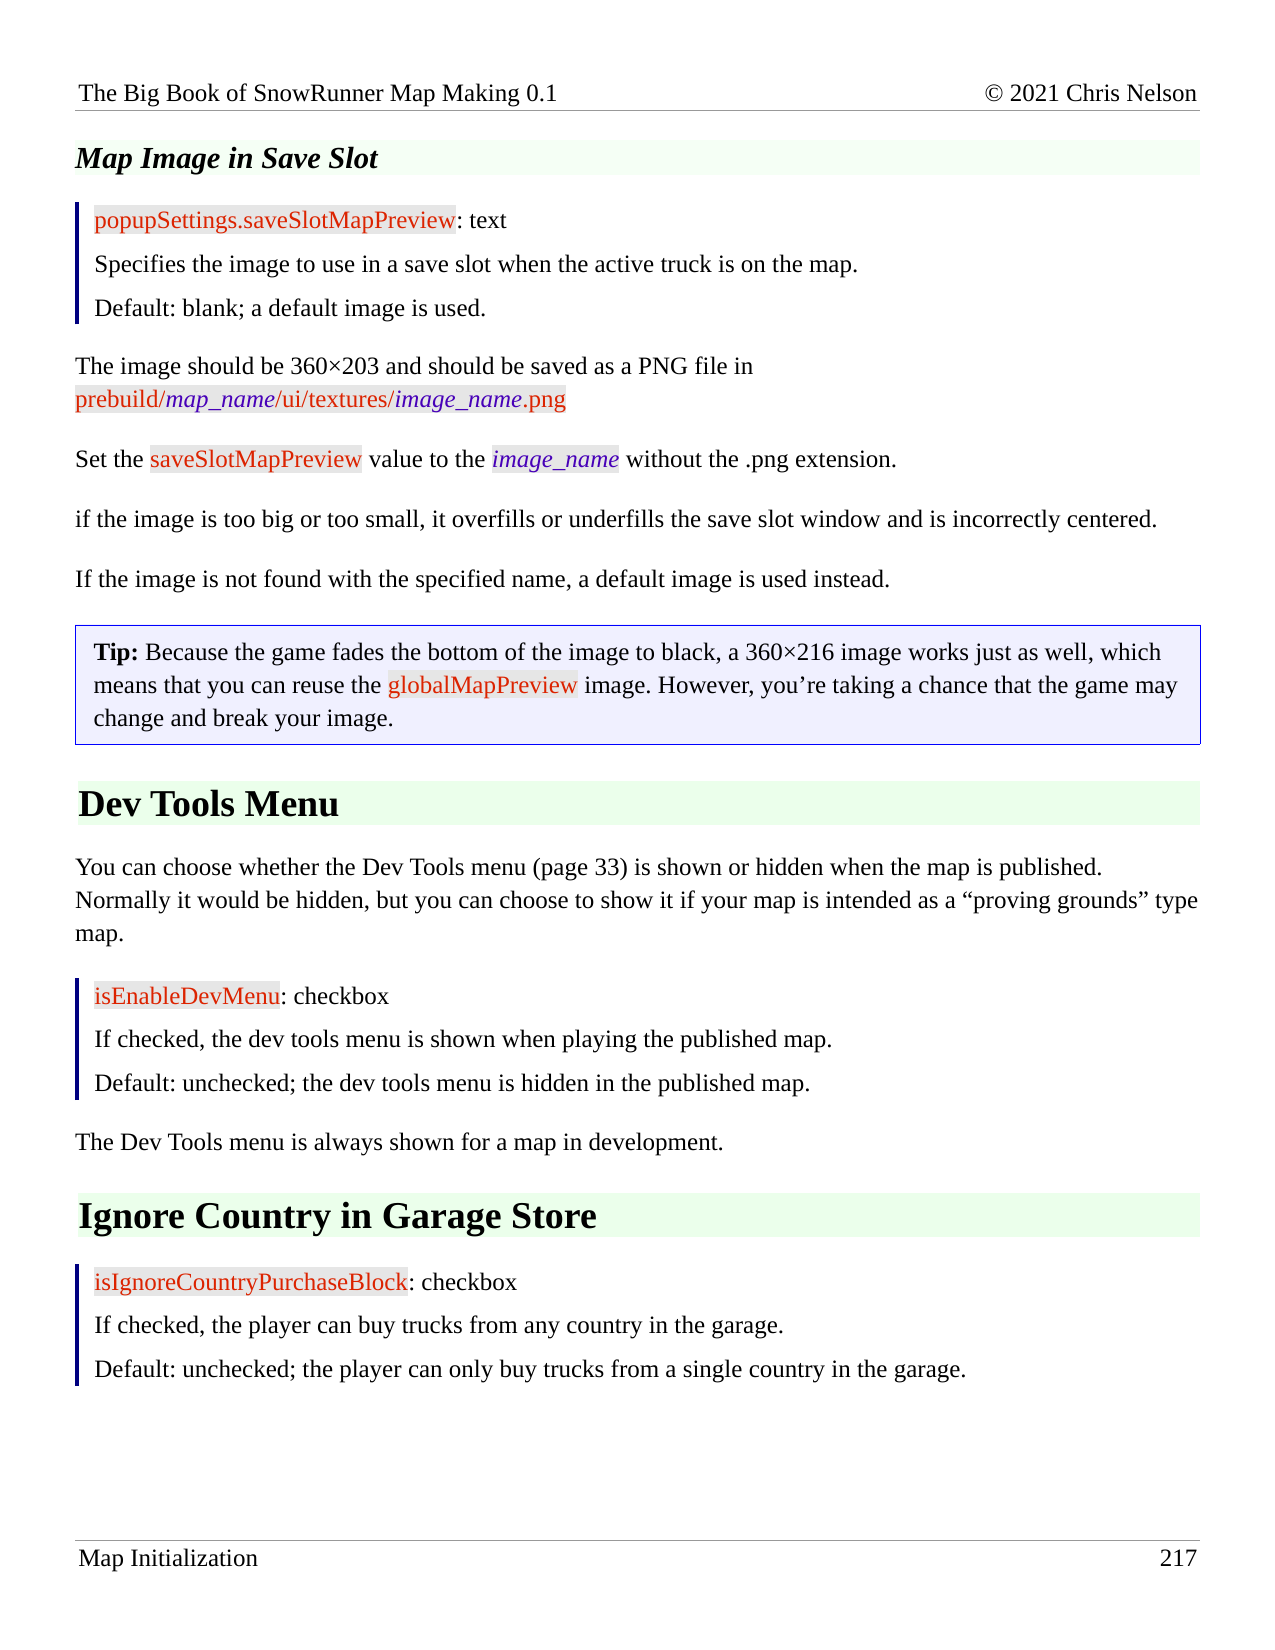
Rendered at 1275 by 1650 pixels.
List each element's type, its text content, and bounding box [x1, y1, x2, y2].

text If checked, the dev tools menu is shown when playing the published map. [79, 1022, 1200, 1053]
text Set the saveSlotMapPreview value to the image_name without the .png extension. [75, 444, 1200, 473]
text isEnableDevMenu: checkbox [79, 978, 1200, 1009]
text If checked, the player can buy trucks from any country in the garage. [79, 1307, 1200, 1339]
text Default: unchecked; the player can only buy trucks from a single country in the garage. [79, 1351, 1200, 1386]
subtitle Dev Tools Menu [78, 781, 1200, 825]
subtitle Map Image in Save Slot [75, 140, 1200, 175]
text Specifies the image to use in a save slot when the active truck is on the map. [79, 246, 1200, 278]
text popupSettings.saveSlotMapPreview: text [79, 202, 1200, 234]
text The Dev Tools menu is always shown for a map in development. [75, 1127, 1200, 1156]
text Default: blank; a default image is used. [79, 290, 1200, 324]
list Because the game fades the bottom of the image to black, a 360×216 image works just as well, which means that you can reuse the globalMapPreview image. However, you’re taking a chance that the game may change and break your image. [76, 626, 1200, 744]
text The image should be 360×203 and should be saved as a PNG file in prebuild/map_name/ui/textures/image_name.png [75, 351, 1200, 413]
text You can choose whether the Dev Tools menu (page 33) is shown or hidden when the map is published. Normally it would be hidden, but you can choose to show it if your map is intended as a “proving grounds” type map. [75, 852, 1200, 947]
text isIgnoreCountryPurchaseBlock: checkbox [79, 1264, 1200, 1296]
text Default: unchecked; the dev tools menu is hidden in the published map. [79, 1065, 1200, 1100]
text if the image is too big or too small, it overfills or underfills the save slot window and is incorrectly centered. [75, 504, 1200, 533]
text If the image is not found with the specified name, a default image is used instead. [75, 564, 1200, 593]
subtitle Ignore Country in Garage Store [78, 1193, 1200, 1237]
